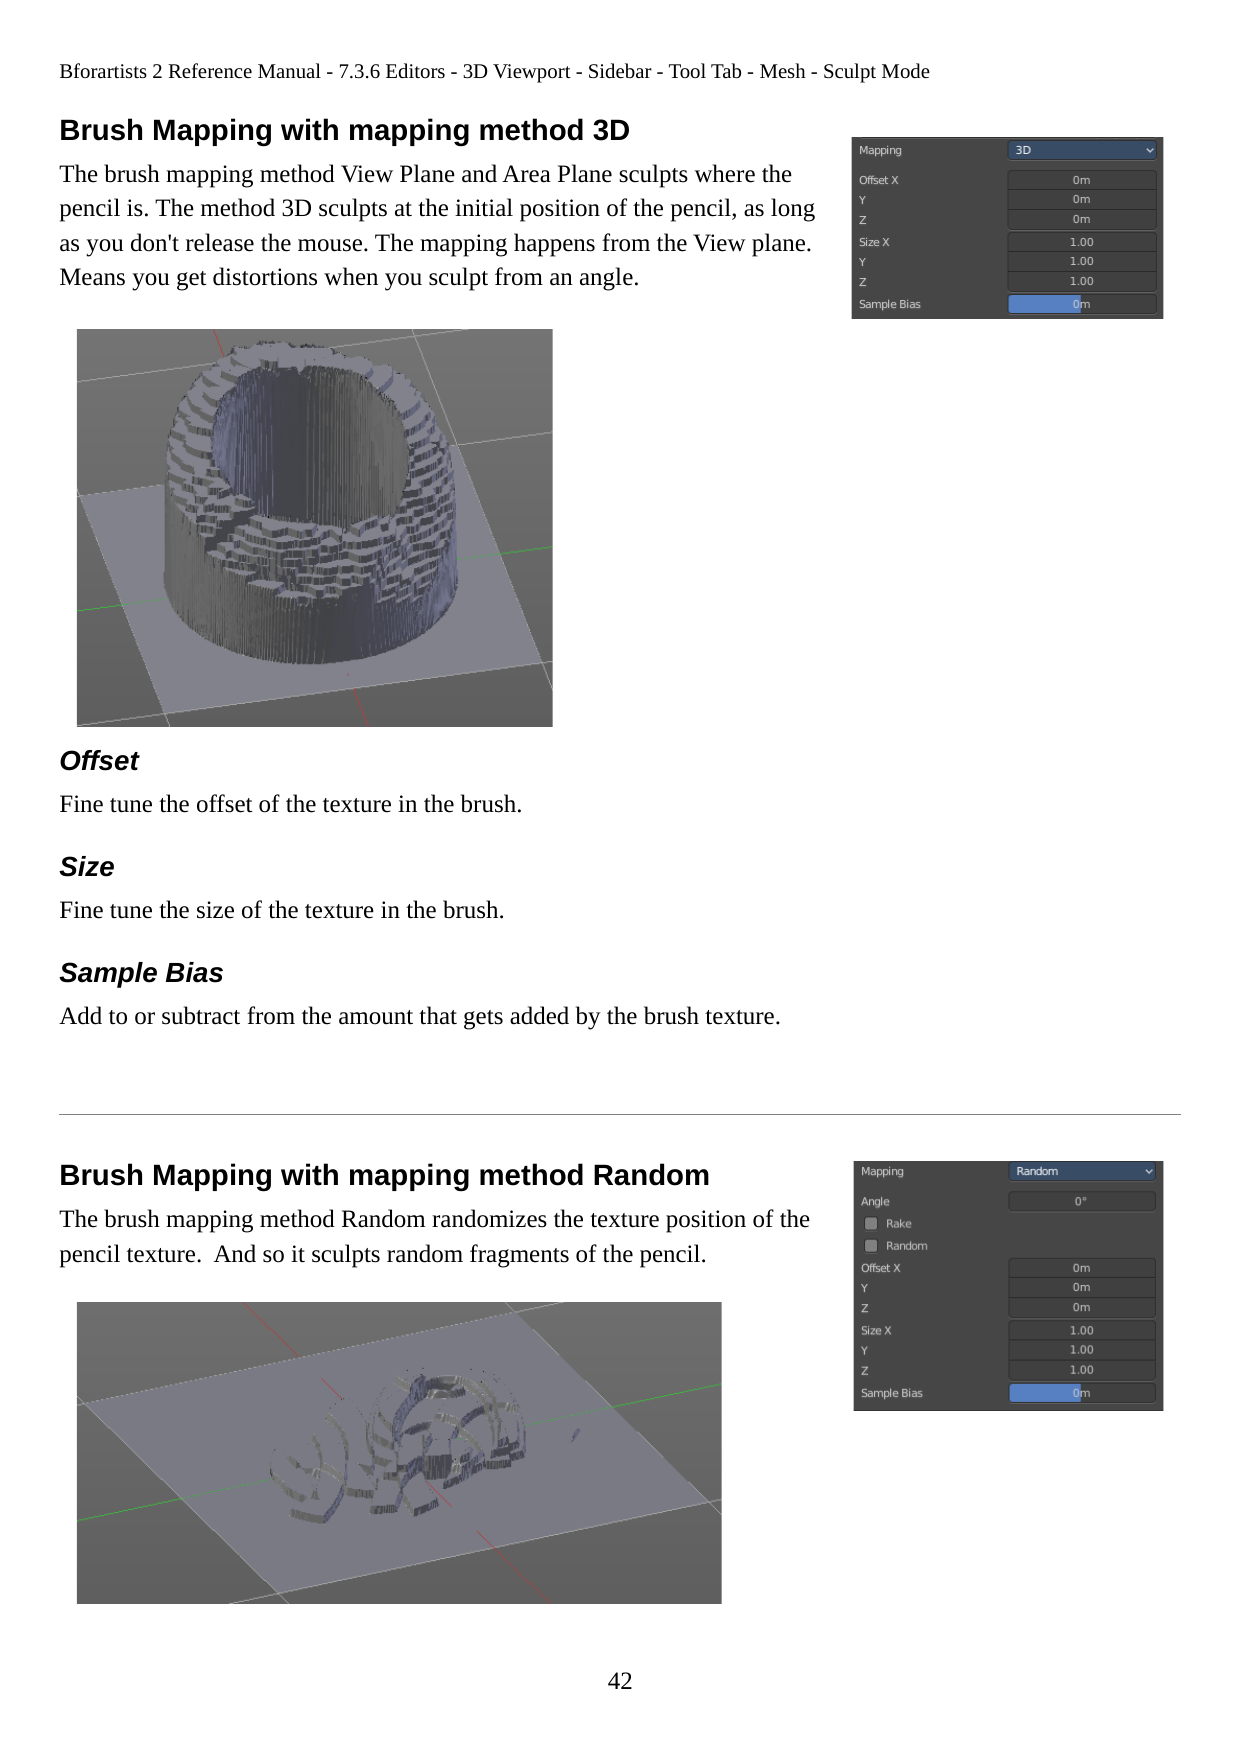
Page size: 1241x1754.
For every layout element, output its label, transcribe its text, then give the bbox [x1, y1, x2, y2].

subtitle Offset [59, 727, 1181, 777]
text Add to or subtract from the amount that gets added by the brush texture. [59, 1001, 1181, 1030]
subtitle Size [59, 851, 1181, 883]
text The brush mapping method Random randomizes the texture position of the pencil texture. And so it sculpts random fragments of the pencil. [59, 1204, 853, 1267]
picture [851, 137, 1164, 319]
picture [76, 329, 553, 727]
picture [853, 1161, 1164, 1411]
text Fine tune the size of the texture in the brush. [59, 895, 1181, 924]
text The brush mapping method View Plane and Area Plane sculpts where the pencil is. The method 3D sculpts at the initial position of the pencil, as long as you don't release the mouse. The mapping happens from the View plane. Means you get distortions when you sculpt from an angle. [59, 159, 851, 291]
subtitle Brush Mapping with mapping method 3D [59, 113, 1181, 146]
text Fine tune the offset of the texture in the brush. [59, 789, 1181, 818]
picture [76, 1302, 722, 1604]
subtitle Brush Mapping with mapping method Random [59, 1158, 1181, 1192]
subtitle Sample Bias [59, 957, 1181, 988]
